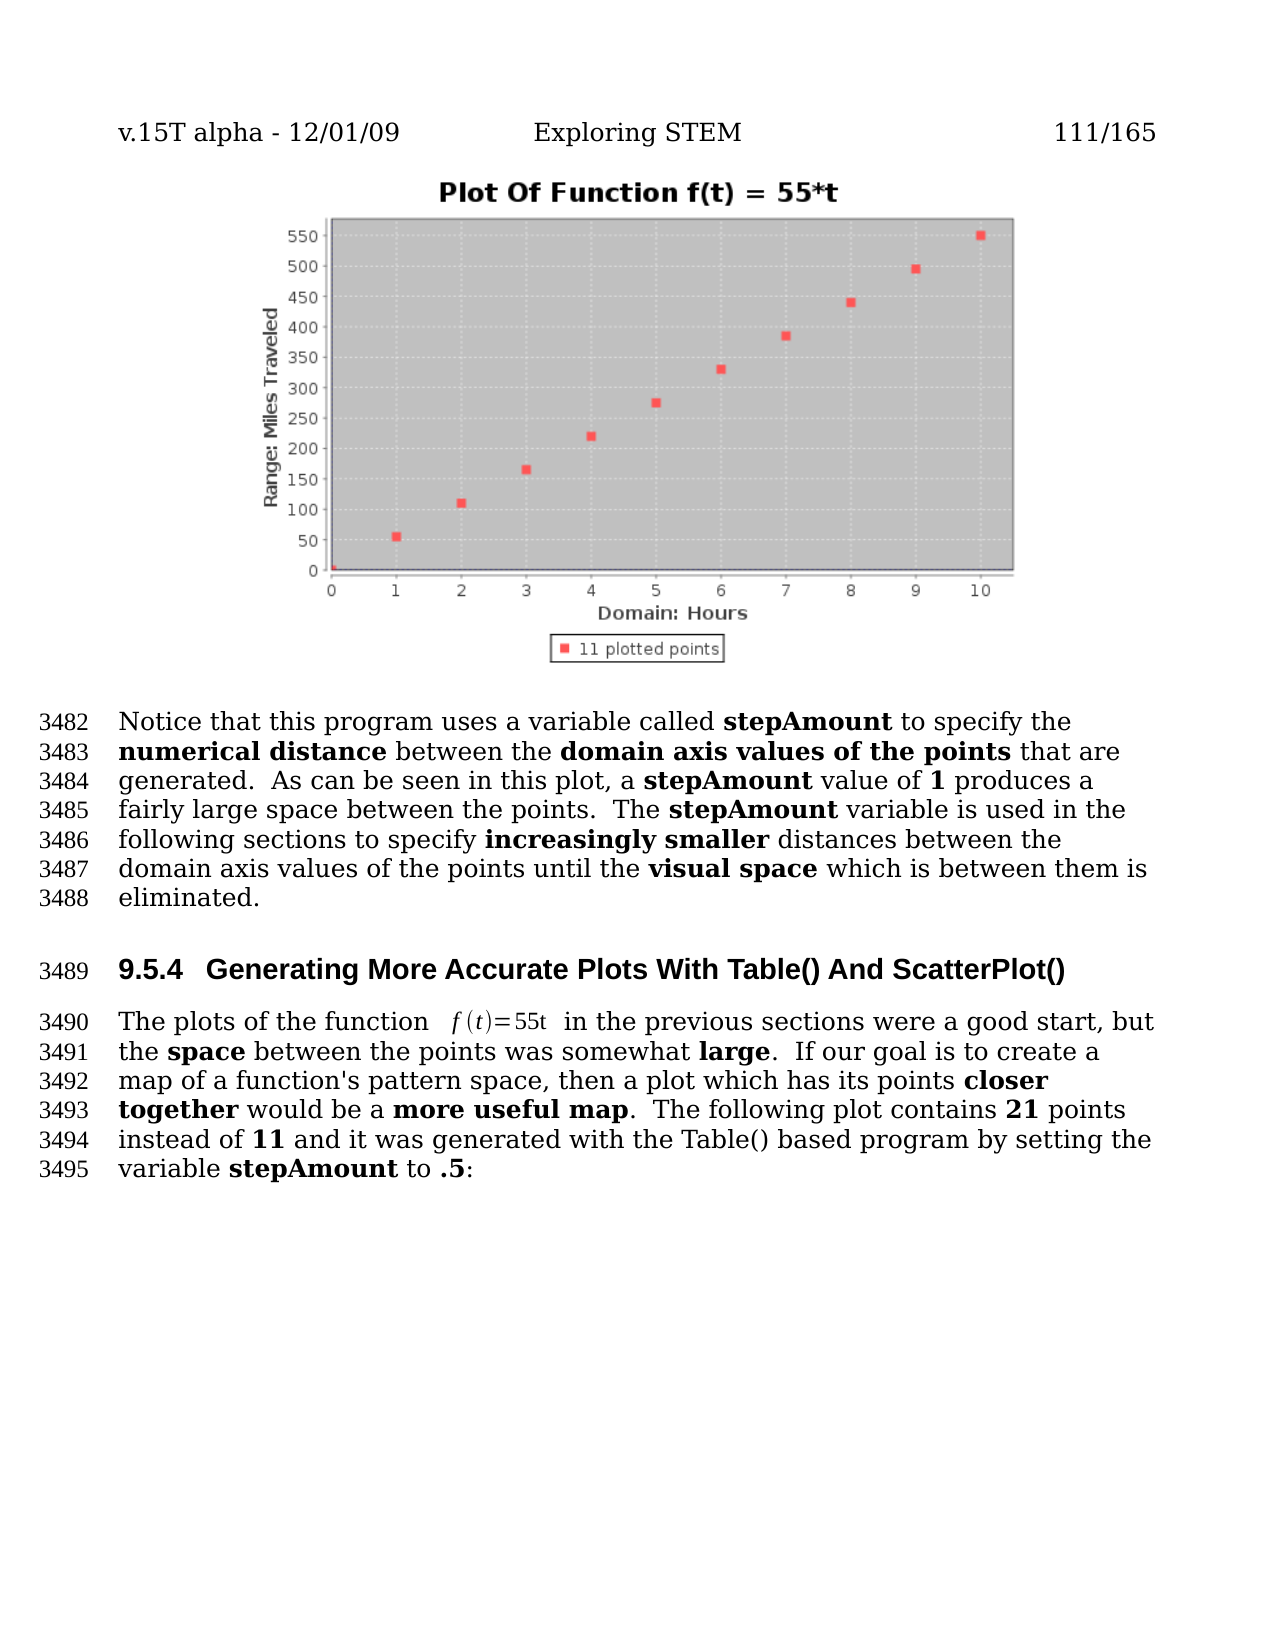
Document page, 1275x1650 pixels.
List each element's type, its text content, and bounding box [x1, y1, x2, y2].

text The plots of the functionin the previous sections were a good start, but the space between the points was somewhat large. If our goal is to create a map of a function's pattern space, then a plot which has its points closer together would be a more useful map. The following plot contains 21 points instead of 11 and it was generated with the Table() based program by setting the variable stepAmount to .5: [118, 1006, 1157, 1183]
text Notice that this program uses a variable called stepAmount to specify the numerical distance between the domain axis values of the points that are generated. As can be seen in this plot, a stepAmount value of 1 produces a fairly large space between the points. The stepAmount variable is used in the following sections to specify increasingly smaller distances between the domain axis values of the points until the visual space which is between them is eliminated. [118, 707, 1157, 913]
picture [246, 176, 1029, 664]
subtitle Generating More Accurate Plots With Table() And ScatterPlot() [118, 952, 1157, 985]
